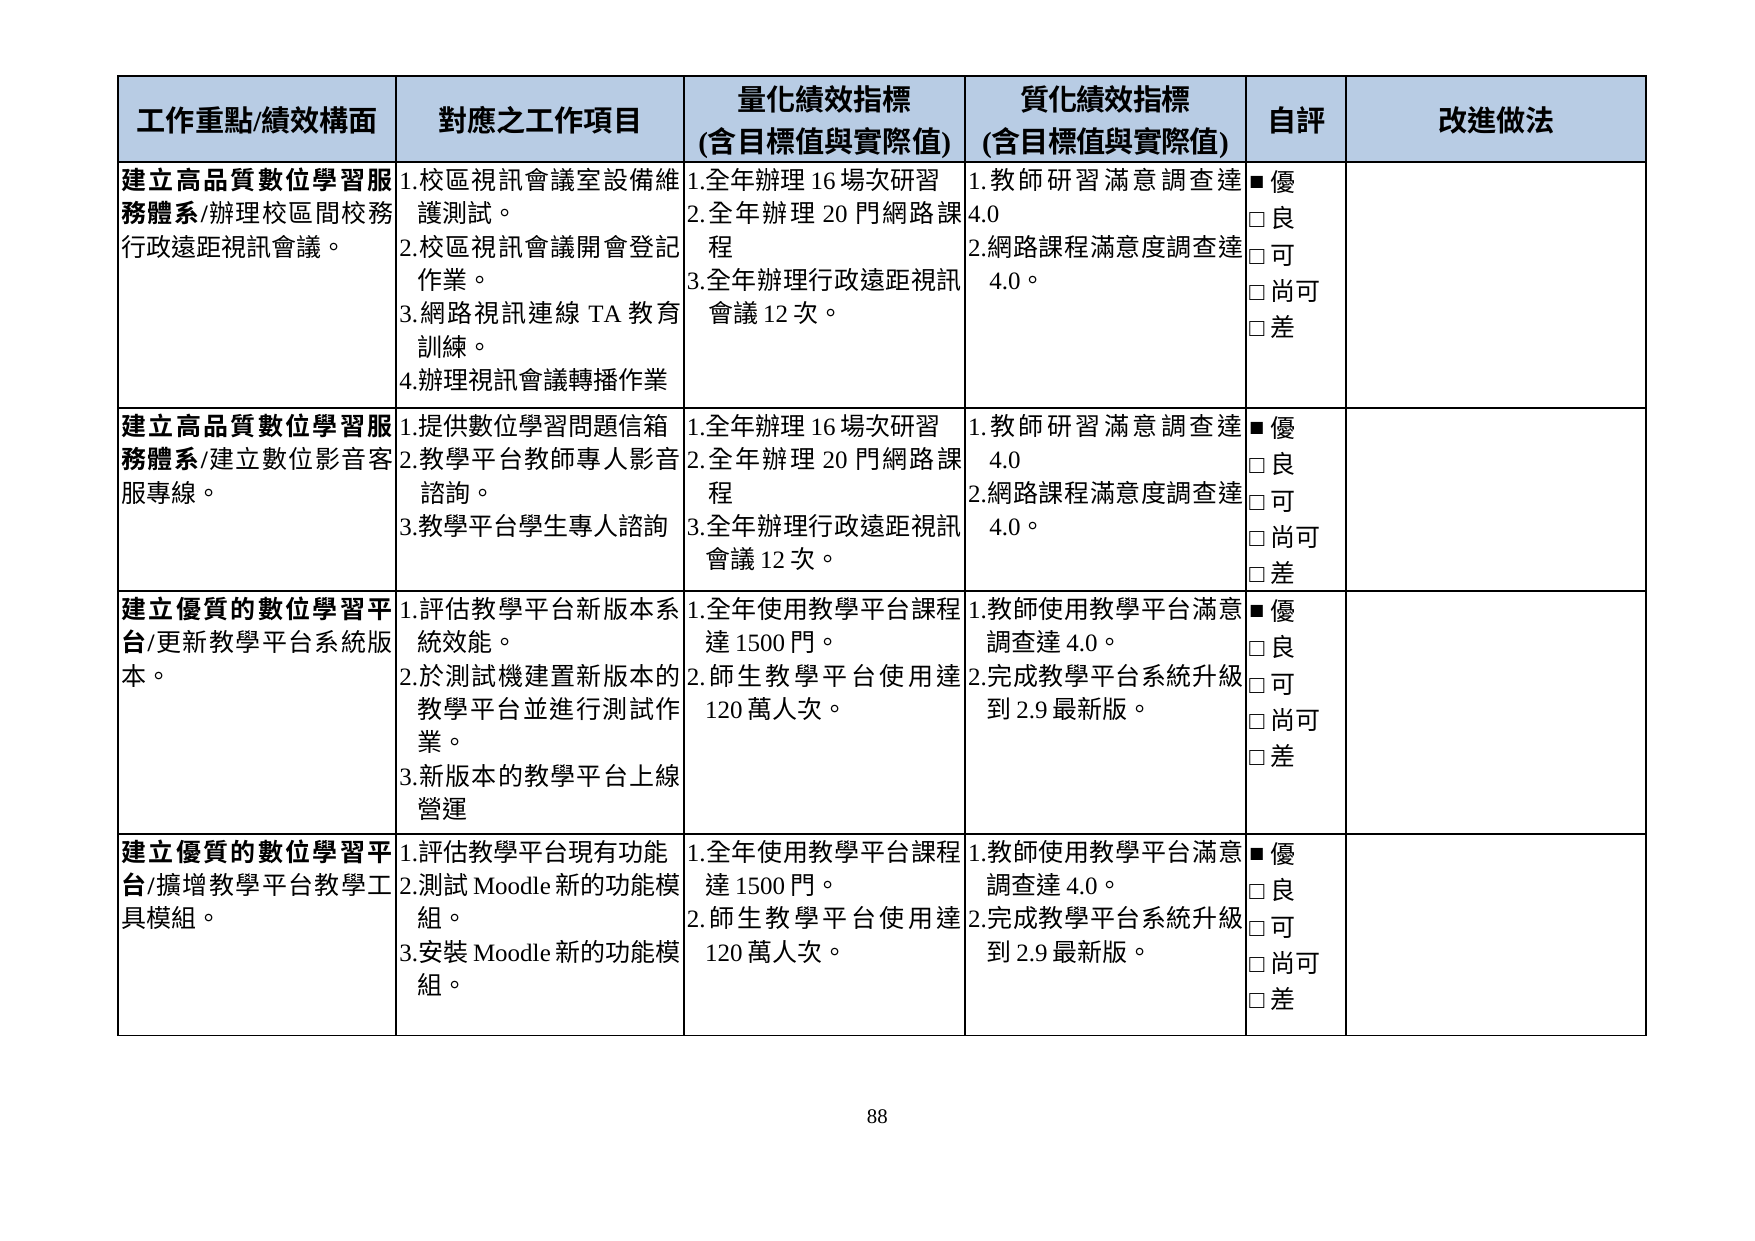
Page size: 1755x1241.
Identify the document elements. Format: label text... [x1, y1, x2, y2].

table_cell ■ 優 □ 良 □ 可 □ 尚可 □ 差 [1247, 163, 1345, 407]
table_cell 1.評估教學平台現有功能 2.測試Moodle新的功能模組。 3.安裝Moodle新的功能模組。 [397, 835, 683, 1034]
table_cell [1347, 163, 1645, 407]
table_cell ■ 優 □ 良 □ 可 □ 尚可 □ 差 [1247, 409, 1345, 590]
table_cell [1347, 592, 1645, 833]
table_cell 建立高品質數位學習服務體系/建立數位影音客服專線。 [119, 409, 395, 590]
table_cell ■ 優 □ 良 □ 可 □ 尚可 □ 差 [1247, 592, 1345, 833]
table_cell 1.教師使用教學平台滿意調查達4.0。 2.完成教學平台系統升級到2.9最新版。 [966, 835, 1245, 1034]
table_header 量化績效指標 (含目標值與實際值) [685, 77, 964, 161]
table_header 工作重點/績效構面 [119, 77, 395, 161]
table_cell 1.評估教學平台新版本系統效能。 2.於測試機建置新版本的教學平台並進行測試作業。 3.新版本的教學平台上線營運 [397, 592, 683, 833]
table_cell 1.全年辦理16場次研習 2.全年辦理20門網路課程 3.全年辦理行政遠距視訊會議12次。 [685, 163, 964, 407]
table_header 對應之工作項目 [397, 77, 683, 161]
table_cell 建立優質的數位學習平台/擴增教學平台教學工具模組。 [119, 835, 395, 1034]
table_header 自評 [1247, 77, 1345, 161]
table_cell 1.全年使用教學平台課程達1500門。 2.師生教學平台使用達120萬人次。 [685, 835, 964, 1034]
table_cell 1.提供數位學習問題信箱 2.教學平台教師專人影音諮詢。 3.教學平台學生專人諮詢 [397, 409, 683, 590]
table_cell 1.全年使用教學平台課程達1500門。 2.師生教學平台使用達120萬人次。 [685, 592, 964, 833]
table_cell 1.教師研習滿意調查達4.0 2.網路課程滿意度調查達4.0。 [966, 163, 1245, 407]
table_cell 1.教師使用教學平台滿意調查達4.0。 2.完成教學平台系統升級到2.9最新版。 [966, 592, 1245, 833]
table_cell 建立優質的數位學習平台/更新教學平台系統版本。 [119, 592, 395, 833]
table_cell [1347, 409, 1645, 590]
table_header 質化績效指標 (含目標值與實際值) [966, 77, 1245, 161]
table_header 改進做法 [1347, 77, 1645, 161]
table_cell 建立高品質數位學習服務體系/辦理校區間校務行政遠距視訊會議。 [119, 163, 395, 407]
table_cell 1.全年辦理16場次研習 2.全年辦理20門網路課程 3.全年辦理行政遠距視訊會議12次。 [685, 409, 964, 590]
table_cell [1347, 835, 1645, 1034]
table_cell 1.教師研習滿意調查達4.0 2.網路課程滿意度調查達4.0。 [966, 409, 1245, 590]
table_cell 1.校區視訊會議室設備維護測試。 2.校區視訊會議開會登記作業。 3.網路視訊連線TA教育訓練。 4.辦理視訊會議轉播作業 [397, 163, 683, 407]
table_cell ■ 優 □ 良 □ 可 □ 尚可 □ 差 [1247, 835, 1345, 1034]
